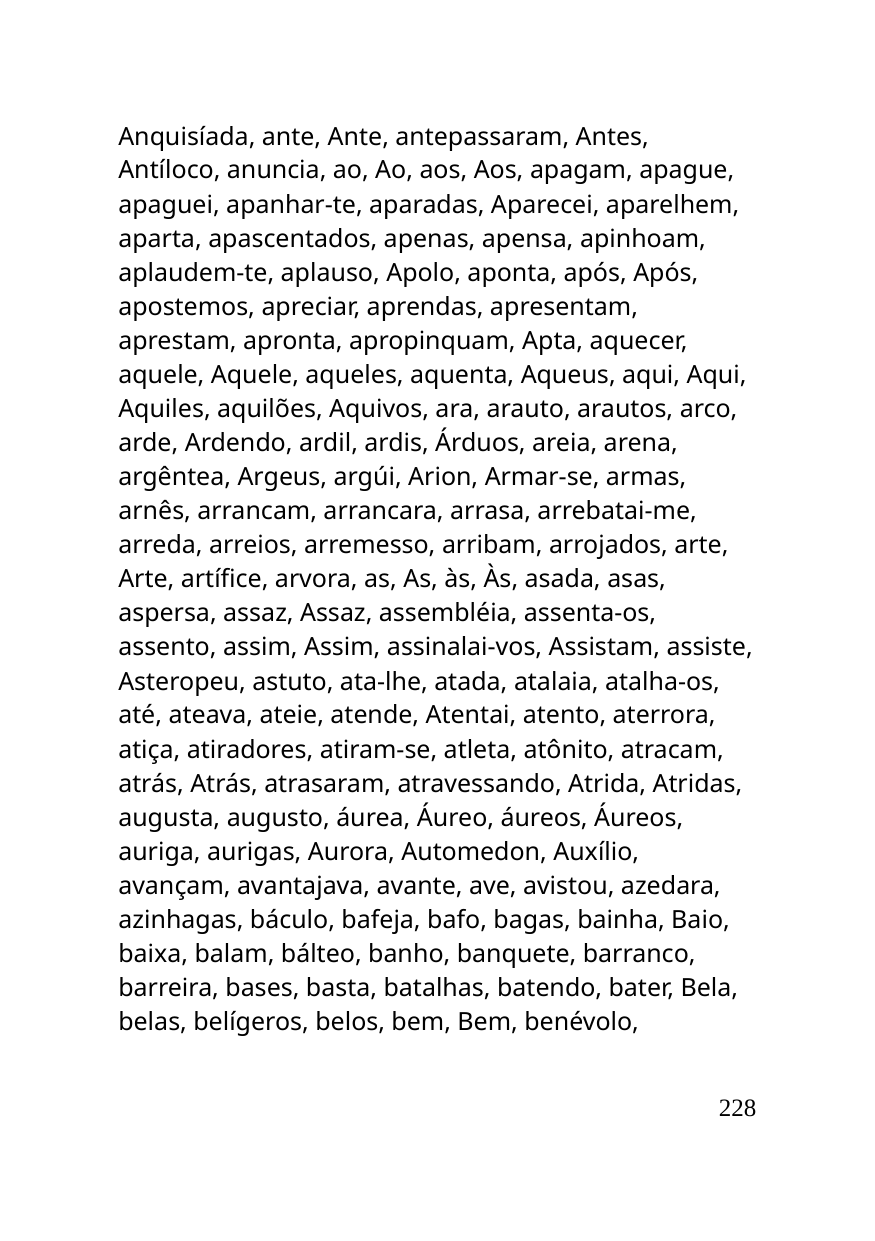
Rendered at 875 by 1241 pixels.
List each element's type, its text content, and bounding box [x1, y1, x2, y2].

text Anquisíada, ante, Ante, antepassaram, Antes, Antíloco, anuncia, ao, Ao, aos, Aos, apagam, apague, apaguei, apanhar-te, aparadas, Aparecei, aparelhem, aparta, apascentados, apenas, apensa, apinhoam, aplaudem-te, aplauso, Apolo, aponta, após, Após, apostemos, apreciar, aprendas, apresentam, aprestam, apronta, apropinquam, Apta, aquecer, aquele, Aquele, aqueles, aquenta, Aqueus, aqui, Aqui, Aquiles, aquilões, Aquivos, ara, arauto, arautos, arco, arde, Ardendo, ardil, ardis, Árduos, areia, arena, argêntea, Argeus, argúi, Arion, Armar-se, armas, arnês, arrancam, arrancara, arrasa, arrebatai-me, arreda, arreios, arremesso, arribam, arrojados, arte, Arte, artífice, arvora, as, As, às, Às, asada, asas, aspersa, assaz, Assaz, assembléia, assenta-os, assento, assim, Assim, assinalai-vos, Assistam, assiste, Asteropeu, astuto, ata-lhe, atada, atalaia, atalha-os, até, ateava, ateie, atende, Atentai, atento, aterrora, atiça, atiradores, atiram-se, atleta, atônito, atracam, atrás, Atrás, atrasaram, atravessando, Atrida, Atridas, augusta, augusto, áurea, Áureo, áureos, Áureos, auriga, aurigas, Aurora, Automedon, Auxílio, avançam, avantajava, avante, ave, avistou, azedara, azinhagas, báculo, bafeja, bafo, bagas, bainha, Baio, baixa, balam, bálteo, banho, banquete, barranco, barreira, bases, basta, batalhas, batendo, bater, Bela, belas, belígeros, belos, bem, Bem, benévolo, [118, 118, 756, 1038]
